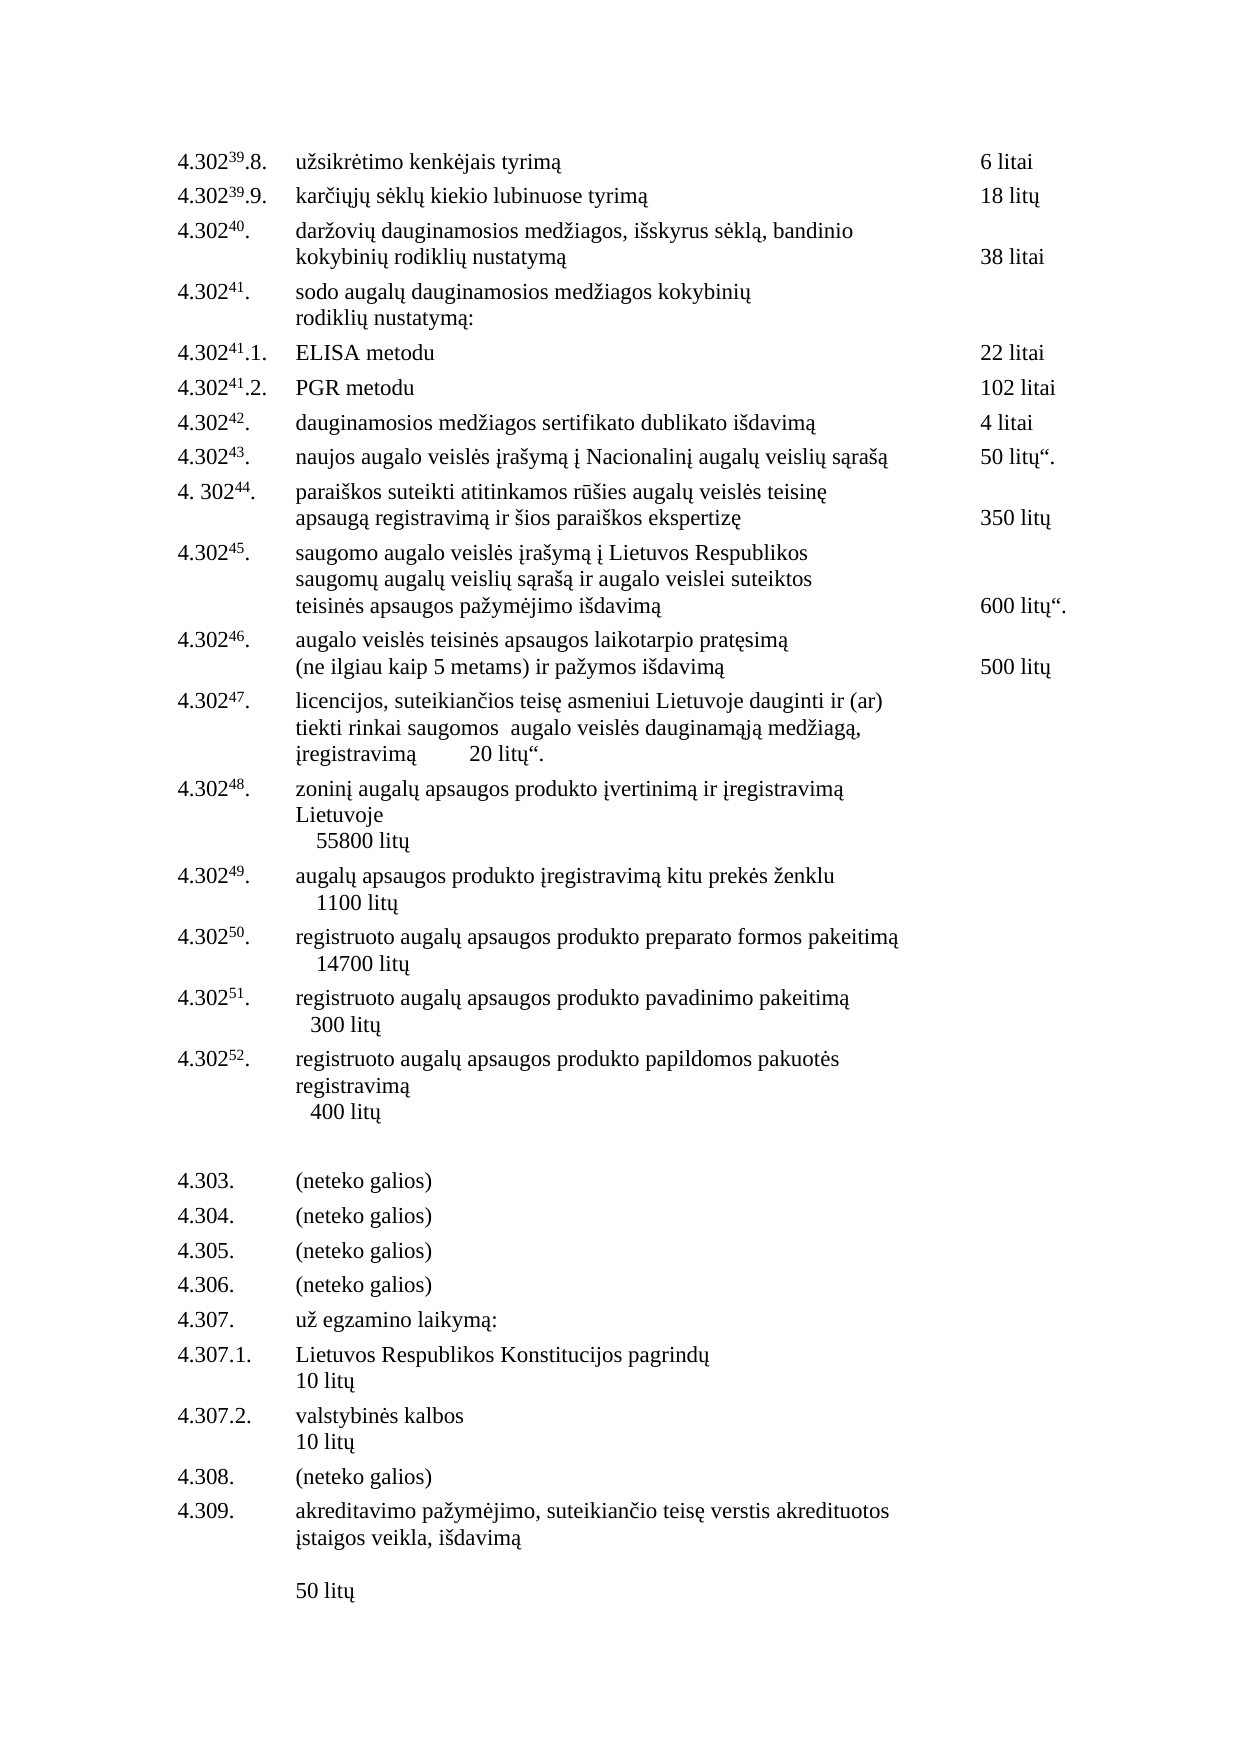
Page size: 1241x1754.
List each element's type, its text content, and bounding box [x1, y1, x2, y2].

text 4.30239.9. karčiųjų sėklų kiekio lubinuose tyrimą 18 litų [177, 182, 1122, 209]
text 4.30251. registruoto augalų apsaugos produkto pavadinimo pakeitimą 300 litų [177, 984, 930, 1037]
text 4.30245. saugomo augalo veislės įrašymą į Lietuvos Respublikos saugomų augalų veislių sąrašą ir augalo veislei suteiktos teisinės apsaugos pažymėjimo išdavimą 600 litų“. [177, 539, 1122, 618]
text 4.30241.2. PGR metodu 102 litai [177, 374, 1122, 400]
text 4.30247. licencijos, suteikiančios teisę asmeniui Lietuvoje dauginti ir (ar) tiekti rinkai saugomos augalo veislės dauginamąją medžiagą, įregistravimą 20 litų“. [177, 687, 930, 766]
text 4.30242. dauginamosios medžiagos sertifikato dublikato išdavimą 4 litai [177, 408, 1122, 435]
text 4.30249. augalų apsaugos produkto įregistravimą kitu prekės ženklu 1100 litų [177, 862, 930, 915]
text 4.306. (neteko galios) [177, 1271, 945, 1298]
text 4. 30244. paraiškos suteikti atitinkamos rūšies augalų veislės teisinę apsaugą registravimą ir šios paraiškos ekspertizę 350 litų [177, 478, 1122, 531]
text 4.304. (neteko galios) [177, 1202, 945, 1228]
text 4.30240. daržovių dauginamosios medžiagos, išskyrus sėklą, bandinio kokybinių rodiklių nustatymą 38 litai [177, 217, 1122, 270]
text 4.305. (neteko galios) [177, 1237, 945, 1263]
text 4.303. (neteko galios) [177, 1167, 945, 1194]
text 4.309. akreditavimo pažymėjimo, suteikiančio teisę verstis akredituotos įstaigos veikla, išdavimą 50 litų [177, 1498, 945, 1603]
text 4.30252. registruoto augalų apsaugos produkto papildomos pakuotės registravimą 400 litų [177, 1045, 930, 1124]
text 4.308. (neteko galios) [177, 1463, 945, 1489]
text 4.30241. sodo augalų dauginamosios medžiagos kokybinių rodiklių nustatymą: [177, 278, 1122, 331]
text 4.30246. augalo veislės teisinės apsaugos laikotarpio pratęsimą (ne ilgiau kaip 5 metams) ir pažymos išdavimą 500 litų [177, 626, 1122, 679]
text 4.30250. registruoto augalų apsaugos produkto preparato formos pakeitimą 14700 litų [177, 923, 930, 976]
text 4.307.2. valstybinės kalbos 10 litų [177, 1402, 945, 1454]
text 4.30243. naujos augalo veislės įrašymą į Nacionalinį augalų veislių sąrašą 50 litų“. [177, 443, 1122, 469]
text 4.30241.1. ELISA metodu 22 litai [177, 339, 1122, 366]
text 4.30239.8. užsikrėtimo kenkėjais tyrimą 6 litai [177, 148, 1122, 174]
text 4.307. už egzamino laikymą: [177, 1306, 945, 1332]
text 4.307.1. Lietuvos Respublikos Konstitucijos pagrindų 10 litų [177, 1341, 945, 1393]
text 4.30248. zoninį augalų apsaugos produkto įvertinimą ir įregistravimą Lietuvoje 55800 litų [177, 775, 930, 854]
